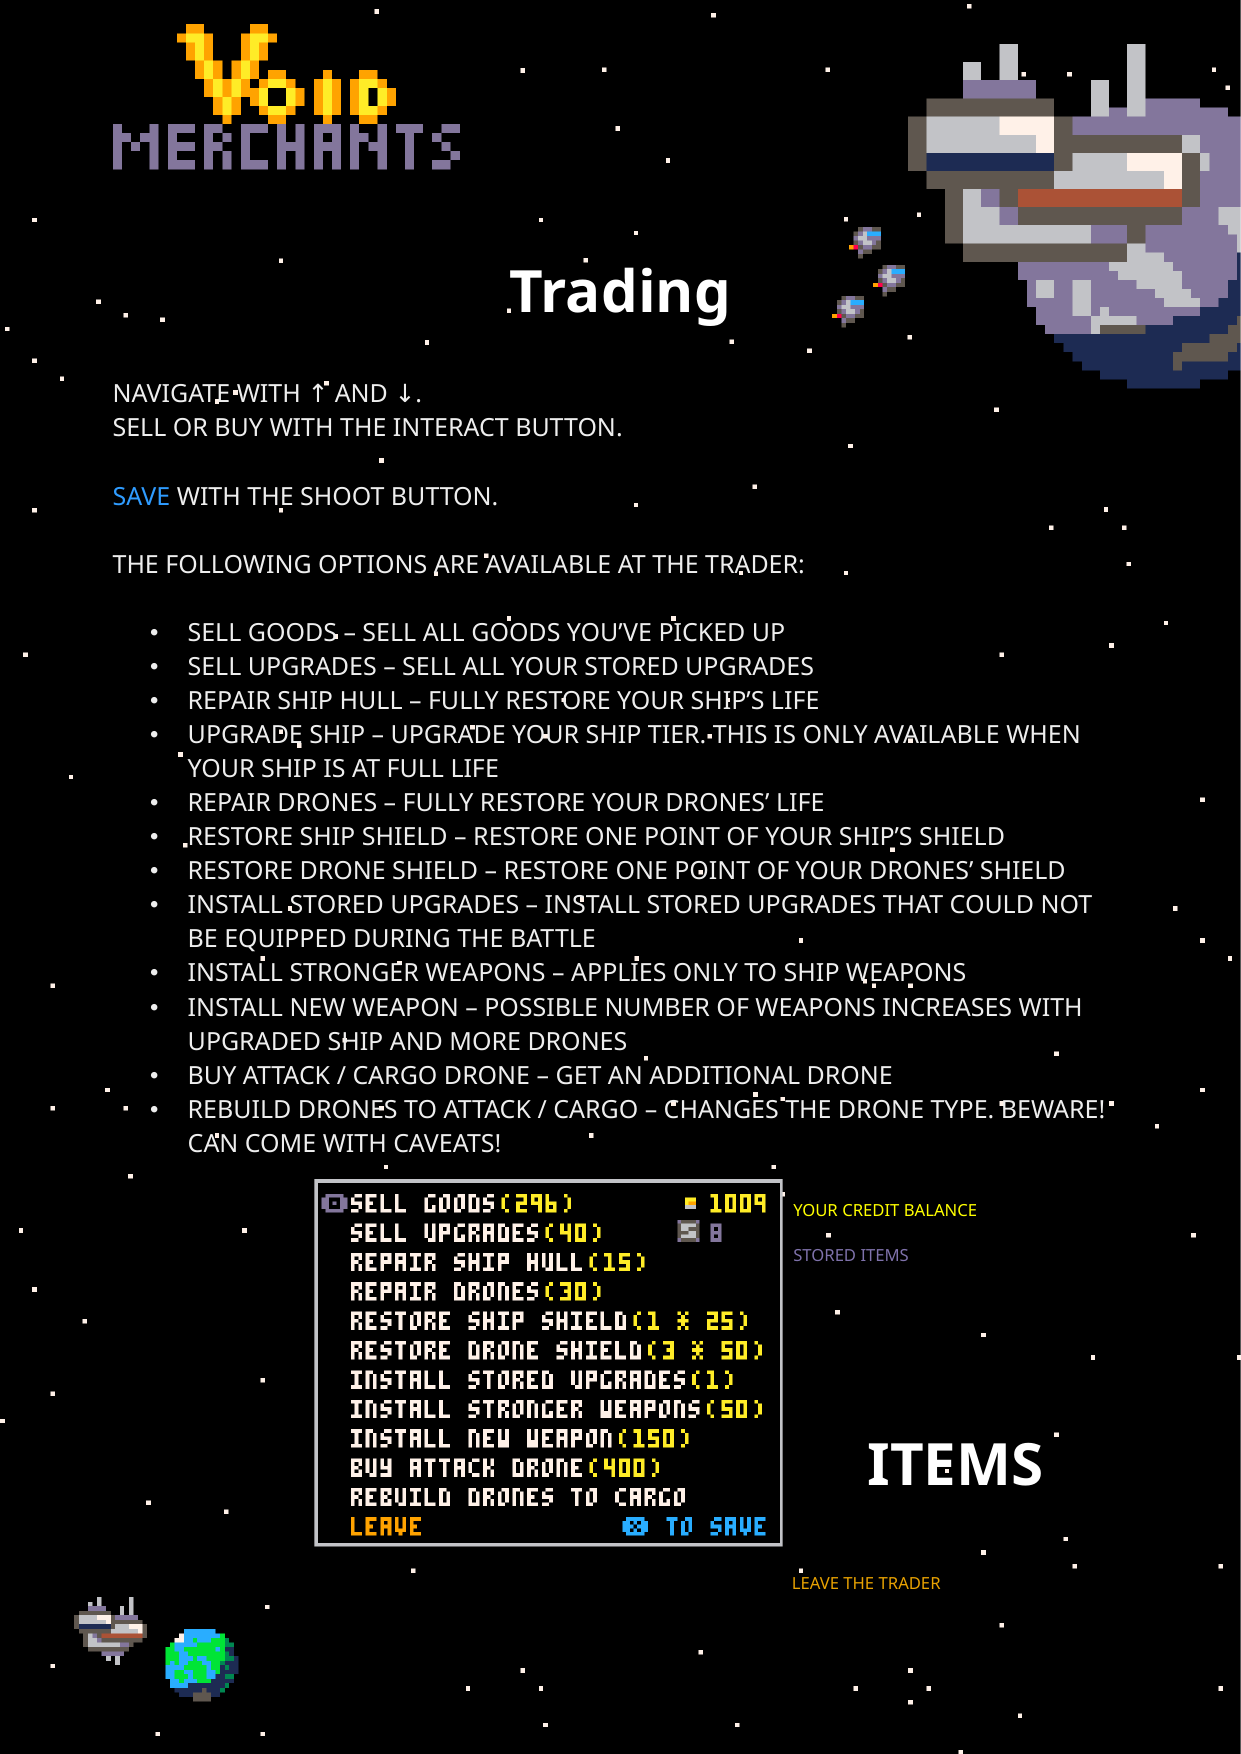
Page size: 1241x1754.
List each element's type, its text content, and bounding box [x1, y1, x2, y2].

list BUY ATTACK / CARGO DRONE – GET AN ADDITIONAL DRONE [150, 1057, 1128, 1091]
picture [0, 0, 1241, 1754]
text SAVE WITH THE SHOOT BUTTON. [112, 478, 1128, 512]
list INSTALL STORED UPGRADES – INSTALL STORED UPGRADES THAT COULD NOT BE EQUIPPED DURING THE BATTLE [150, 887, 1128, 955]
list RESTORE DRONE SHIELD – RESTORE ONE POINT OF YOUR DRONES’ SHIELD [150, 853, 1128, 887]
title [112, 1423, 314, 1502]
title Trading [112, 250, 1128, 329]
list REPAIR SHIP HULL – FULLY RESTORE YOUR SHIP’S LIFE [150, 683, 1128, 717]
list INSTALL STRONGER WEAPONS – APPLIES ONLY TO SHIP WEAPONS [150, 955, 1128, 989]
text SELL OR BUY WITH THE INTERACT BUTTON. [112, 410, 1128, 444]
text NAVIGATE WITH ↑ AND ↓. [112, 376, 1128, 410]
list RESTORE SHIP SHIELD – RESTORE ONE POINT OF YOUR SHIP’S SHIELD [150, 819, 1128, 853]
list REBUILD DRONES TO ATTACK / CARGO – CHANGES THE DRONE TYPE. BEWARE! CAN COME WITH CAVEATS! [150, 1091, 1128, 1159]
title ITEMS [783, 1423, 1128, 1502]
list INSTALL NEW WEAPON – POSSIBLE NUMBER OF WEAPONS INCREASES WITH UPGRADED SHIP AND MORE DRONES [150, 989, 1128, 1057]
text THE FOLLOWING OPTIONS ARE AVAILABLE AT THE TRADER: [112, 546, 1128, 580]
list SELL UPGRADES – SELL ALL YOUR STORED UPGRADES [150, 648, 1128, 683]
list UPGRADE SHIP – UPGRADE YOUR SHIP TIER. THIS IS ONLY AVAILABLE WHEN YOUR SHIP IS AT FULL LIFE [150, 717, 1128, 785]
list REPAIR DRONES – FULLY RESTORE YOUR DRONES’ LIFE [150, 785, 1128, 819]
list SELL GOODS – SELL ALL GOODS YOU’VE PICKED UP [150, 614, 1128, 648]
